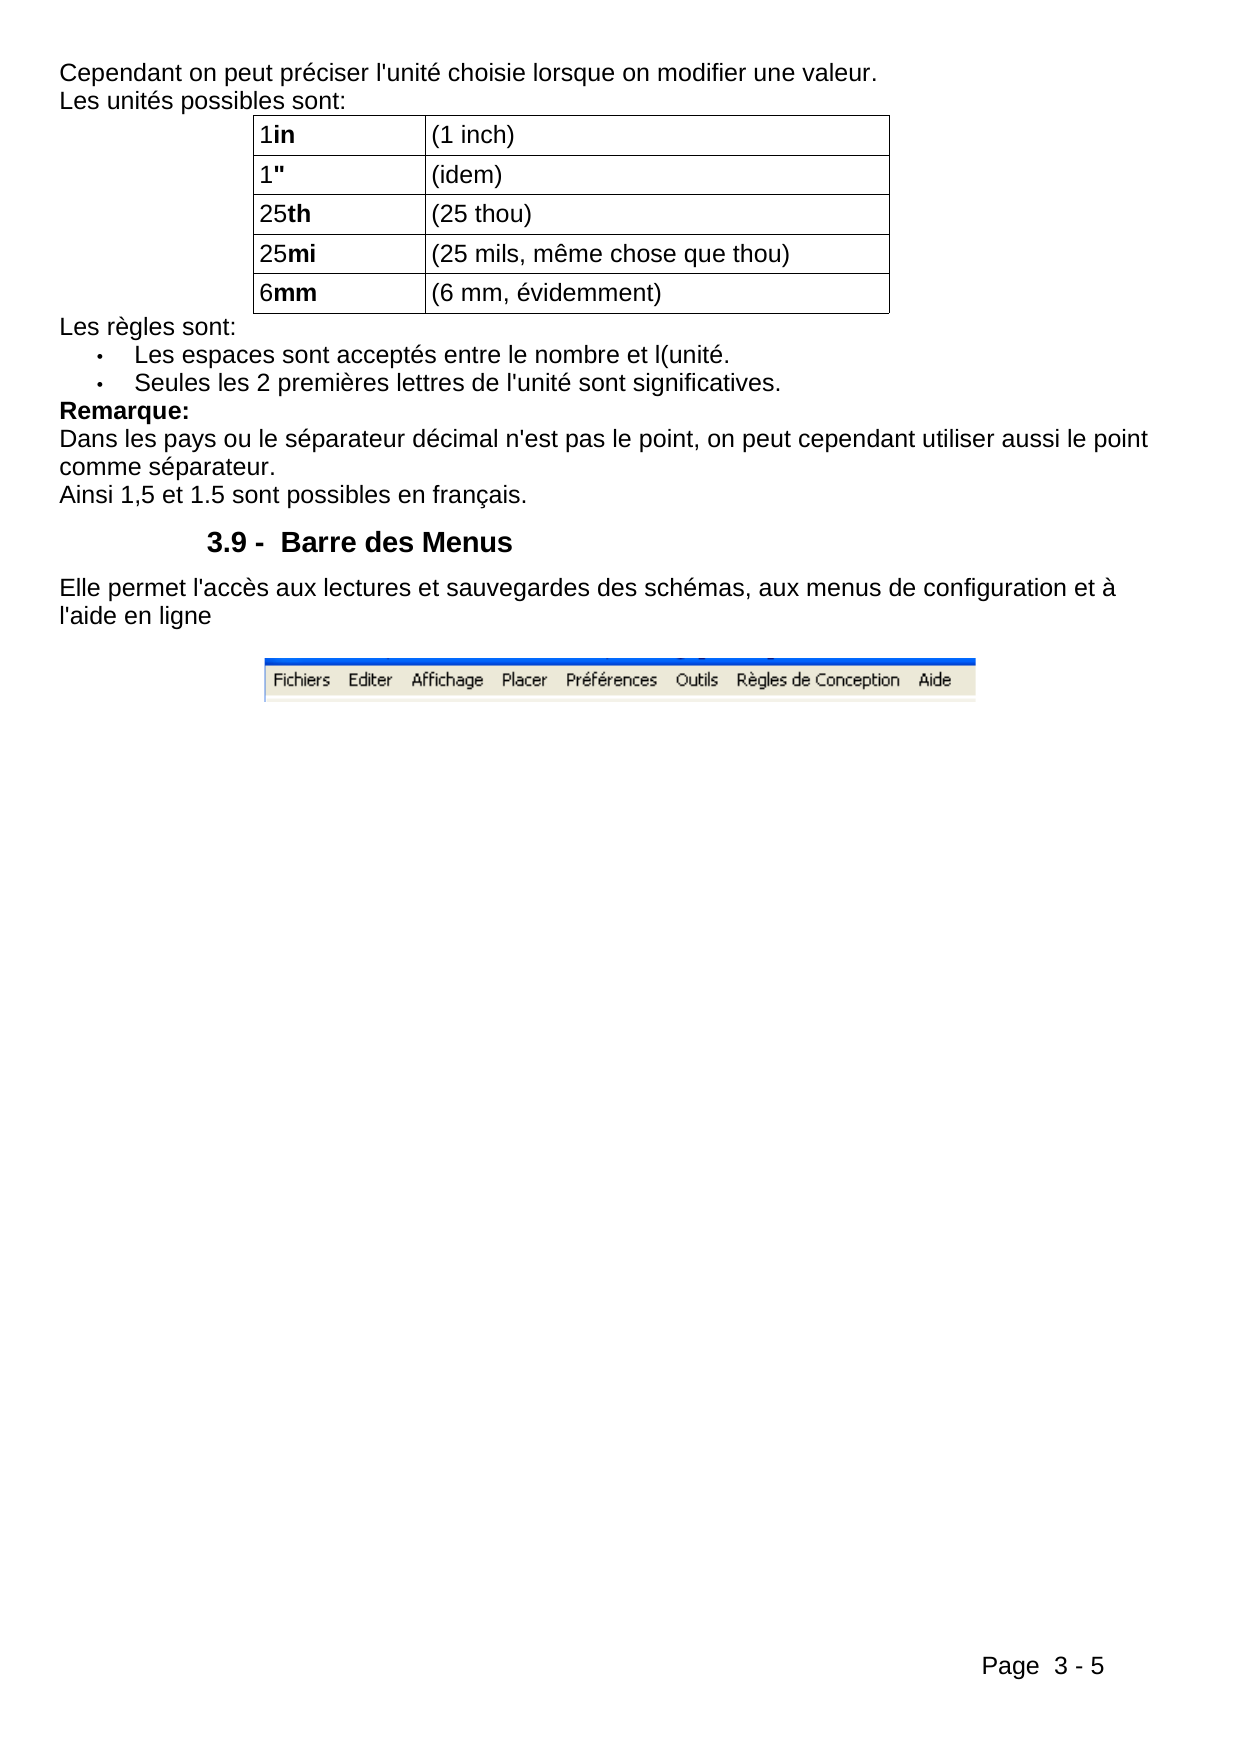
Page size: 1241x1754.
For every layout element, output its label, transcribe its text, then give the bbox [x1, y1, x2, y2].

text Cependant on peut préciser l'unité choisie lorsque on modifier une valeur. [59, 59, 1181, 87]
table_cell (idem) [426, 156, 889, 194]
table_header (1 inch) [426, 116, 889, 155]
picture [264, 658, 976, 702]
text Remarque: [59, 397, 1181, 425]
table_header 1in [254, 116, 425, 155]
table_cell (25 thou) [426, 195, 889, 234]
text Dans les pays ou le séparateur décimal n'est pas le point, on peut cependant utiliser aussi le point comme séparateur. [59, 425, 1181, 481]
text Les unités possibles sont: [59, 87, 1181, 115]
table_cell 25mi [254, 235, 425, 273]
table_cell (6 mm, évidemment) [426, 274, 889, 313]
subtitle Barre des Menus [133, 526, 1181, 558]
table_cell (25 mils, même chose que thou) [426, 235, 889, 273]
table_cell 25th [254, 195, 425, 234]
table_cell 1" [254, 156, 425, 194]
text Elle permet l'accès aux lectures et sauvegardes des schémas, aux menus de configuration et à l'aide en ligne [59, 574, 1181, 630]
text Ainsi 1,5 et 1.5 sont possibles en français. [59, 481, 1181, 509]
list Seules les 2 premières lettres de l'unité sont significatives. [97, 369, 1181, 397]
table_cell 6mm [254, 274, 425, 313]
list Les espaces sont acceptés entre le nombre et l(unité. [97, 341, 1181, 369]
text Les règles sont: [59, 313, 1181, 341]
